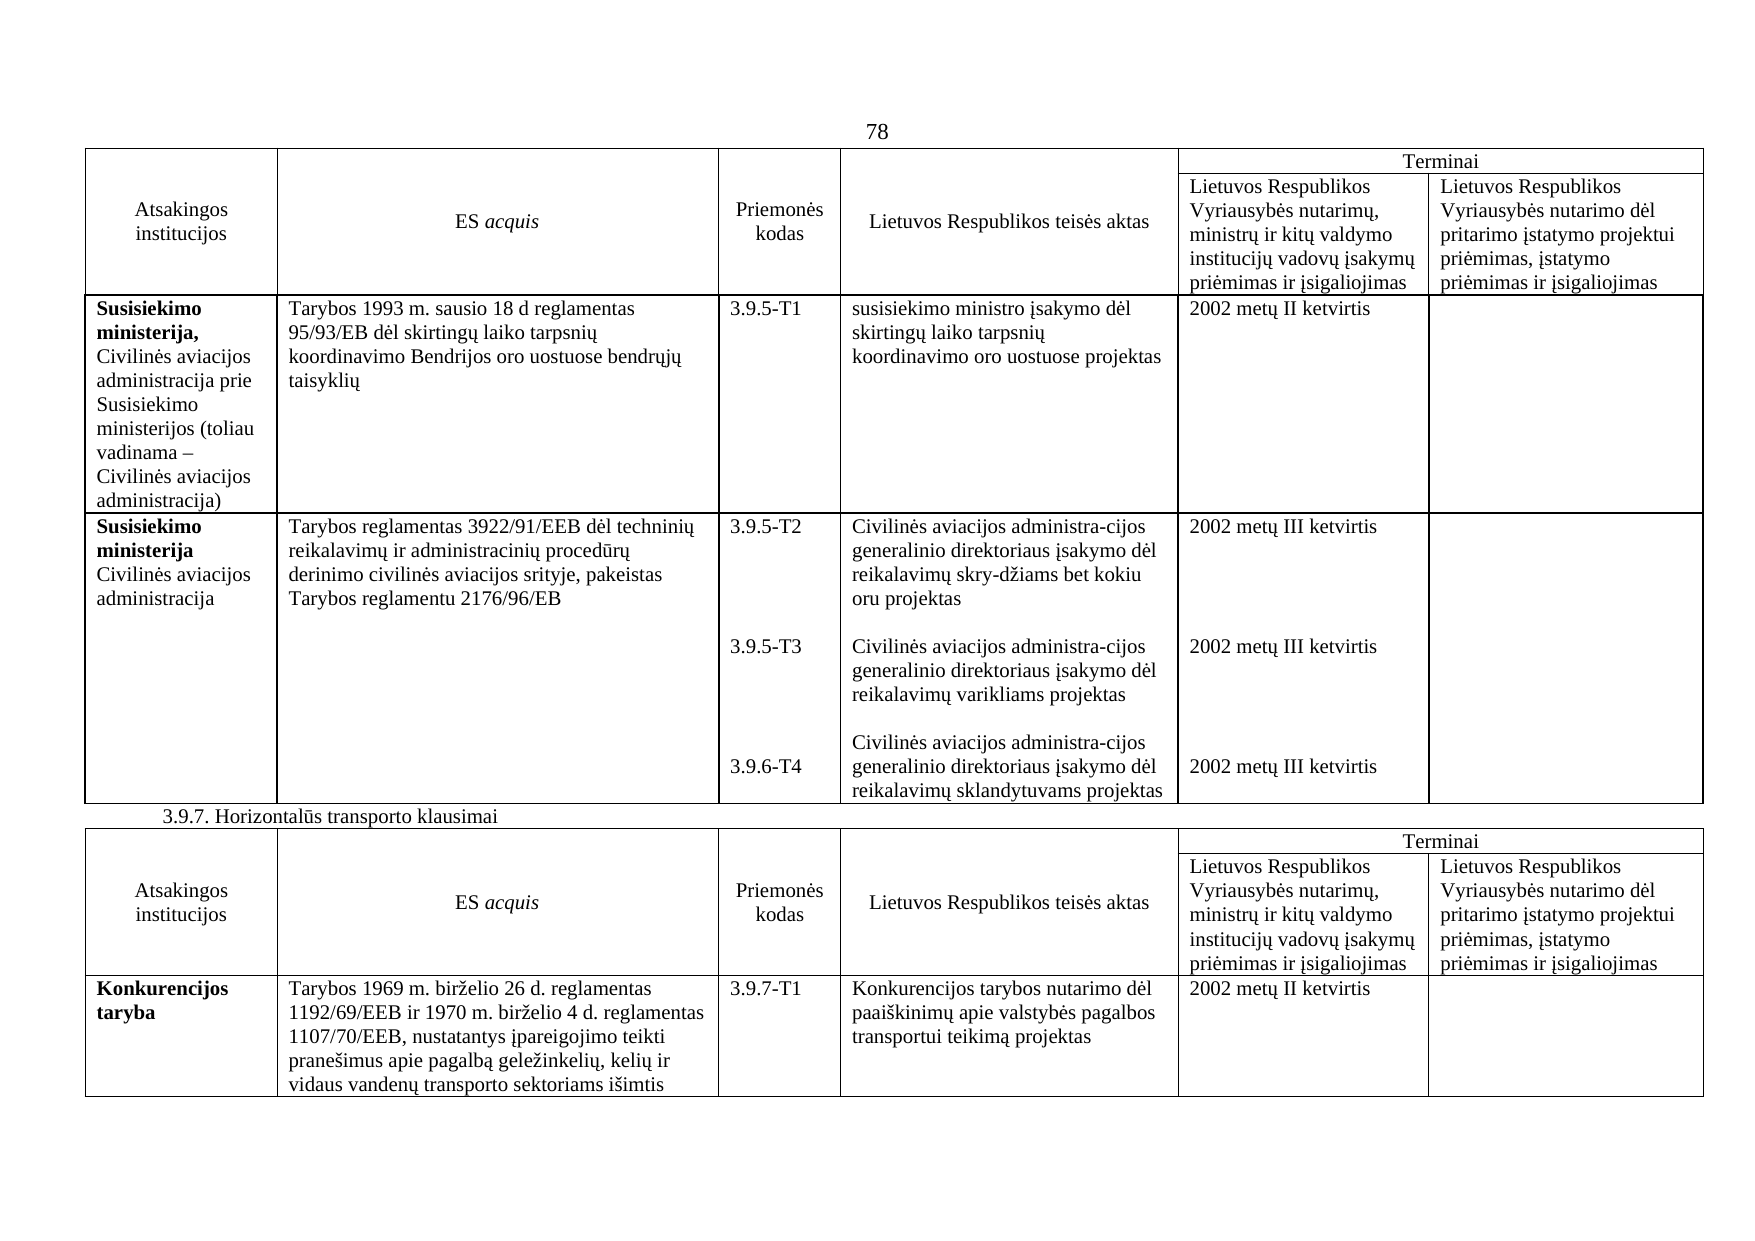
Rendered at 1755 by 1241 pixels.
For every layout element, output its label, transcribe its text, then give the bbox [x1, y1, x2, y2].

table_cell Konkurencijos taryba [86, 976, 277, 1096]
table_cell Lietuvos Respublikos Vyriausybės nutarimo dėl pritarimo įstatymo projektui priėmimas, įstatymo priėmimas ir įsigaliojimas [1429, 174, 1703, 294]
table_cell susisiekimo ministro įsakymo dėl skirtingų laiko tarpsnių koordinavimo oro uostuose projektas [841, 296, 1177, 512]
table_header Atsakingos institucijos [86, 829, 277, 974]
table_cell Tarybos 1993 m. sausio 18 d reglamentas 95/93/EB dėl skirtingų laiko tarpsnių koordinavimo Bendrijos oro uostuose bendrųjų taisyklių [278, 296, 718, 512]
table_header Priemonės kodas [719, 149, 840, 294]
table_header Lietuvos Respublikos teisės aktas [841, 149, 1178, 294]
table_cell Tarybos 1969 m. birželio 26 d. reglamentas 1192/69/EEB ir 1970 m. birželio 4 d. reglamentas 1107/70/EEB, nustatantys įpareigojimo teikti pranešimus apie pagalbą geležinkelių, kelių ir vidaus vandenų transporto sektoriams išimtis [278, 976, 718, 1096]
table_cell [1429, 976, 1703, 1096]
table_cell Susisiekimo ministerija Civilinės aviacijos administracija [86, 514, 276, 802]
table_cell 2002 metų III ketvirtis 2002 metų III ketvirtis 2002 metų III ketvirtis [1179, 514, 1428, 802]
table_header Lietuvos Respublikos teisės aktas [841, 829, 1178, 974]
table_cell 3.9.7-T1 [719, 976, 840, 1096]
table_cell 2002 metų II ketvirtis [1179, 296, 1428, 512]
table_cell Lietuvos Respublikos Vyriausybės nutarimo dėl pritarimo įstatymo projektui priėmimas, įstatymo priėmimas ir įsigaliojimas [1429, 854, 1703, 974]
table_header ES acquis [278, 829, 718, 974]
table_cell Susisiekimo ministerija, Civilinės aviacijos administracija prie Susisiekimo ministerijos (toliau vadinama – Civilinės aviacijos administracija) [86, 296, 276, 512]
table_cell 3.9.5-T1 [720, 296, 840, 512]
table_cell Civilinės aviacijos administra-cijos generalinio direktoriaus įsakymo dėl reikalavimų skry-džiams bet kokiu oru projektas Civilinės aviacijos administra-cijos generalinio direktoriaus įsakymo dėl reikalavimų varikliams projektas Civilinės aviacijos administra-cijos generalinio direktoriaus įsakymo dėl reikalavimų sklandytuvams projektas [841, 514, 1177, 802]
subtitle 3.9.7. Horizontalūs transporto klausimai [89, 804, 1666, 828]
table_header ES acquis [278, 149, 718, 294]
table_cell [1430, 514, 1702, 802]
table_cell Lietuvos Respublikos Vyriausybės nutarimų, ministrų ir kitų valdymo institucijų vadovų įsakymų priėmimas ir įsigaliojimas [1179, 854, 1428, 974]
table_header Terminai [1179, 149, 1703, 173]
table_cell Tarybos reglamentas 3922/91/EEB dėl techninių reikalavimų ir administracinių procedūrų derinimo civilinės aviacijos srityje, pakeistas Tarybos reglamentu 2176/96/EB [278, 514, 718, 802]
table_cell 3.9.5-T2 3.9.5-T3 3.9.6-T4 [720, 514, 840, 802]
table_cell Lietuvos Respublikos Vyriausybės nutarimų, ministrų ir kitų valdymo institucijų vadovų įsakymų priėmimas ir įsigaliojimas [1179, 174, 1428, 294]
table_header Priemonės kodas [719, 829, 840, 974]
table_header Terminai [1179, 829, 1703, 853]
table_cell 2002 metų II ketvirtis [1179, 976, 1428, 1096]
table_header Atsakingos institucijos [86, 149, 277, 294]
table_cell Konkurencijos tarybos nutarimo dėl paaiškinimų apie valstybės pagalbos transportui teikimą projektas [841, 976, 1178, 1096]
table_cell [1430, 296, 1702, 512]
